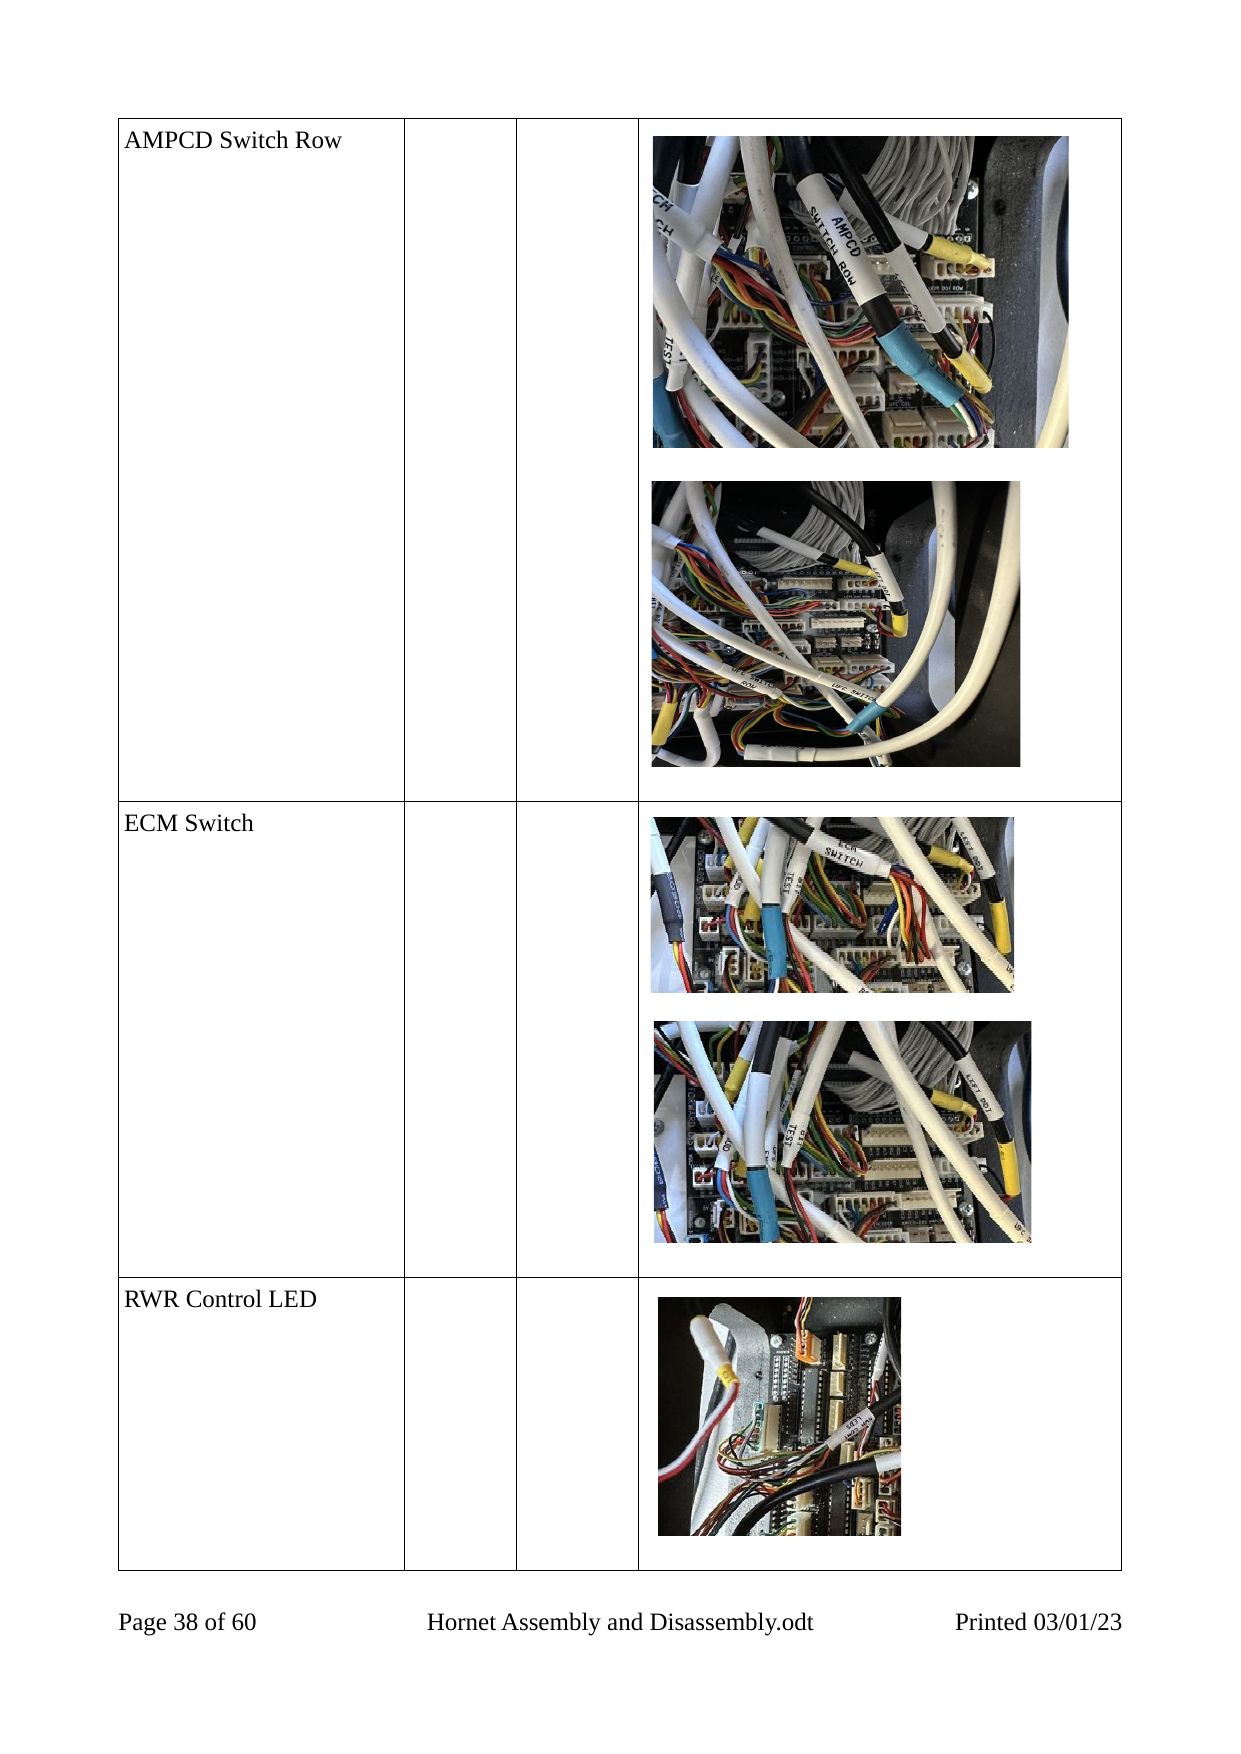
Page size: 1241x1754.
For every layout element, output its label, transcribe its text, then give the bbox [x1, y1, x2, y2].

picture [653, 1021, 1032, 1243]
table_cell [405, 1278, 516, 1570]
table_cell [639, 802, 1121, 1277]
table_cell [405, 802, 516, 1277]
table_cell [517, 802, 638, 1277]
picture [650, 817, 1015, 993]
picture [652, 136, 1069, 448]
table_cell [639, 119, 1121, 801]
table_cell ECM Switch [119, 802, 404, 1277]
table_cell [405, 119, 516, 801]
picture [651, 481, 1021, 767]
table_cell [639, 1278, 1121, 1570]
table_cell [517, 1278, 638, 1570]
table_cell [517, 119, 638, 801]
table_cell AMPCD Switch Row [119, 119, 404, 801]
table_cell RWR Control LED [119, 1278, 404, 1570]
picture [658, 1297, 902, 1536]
